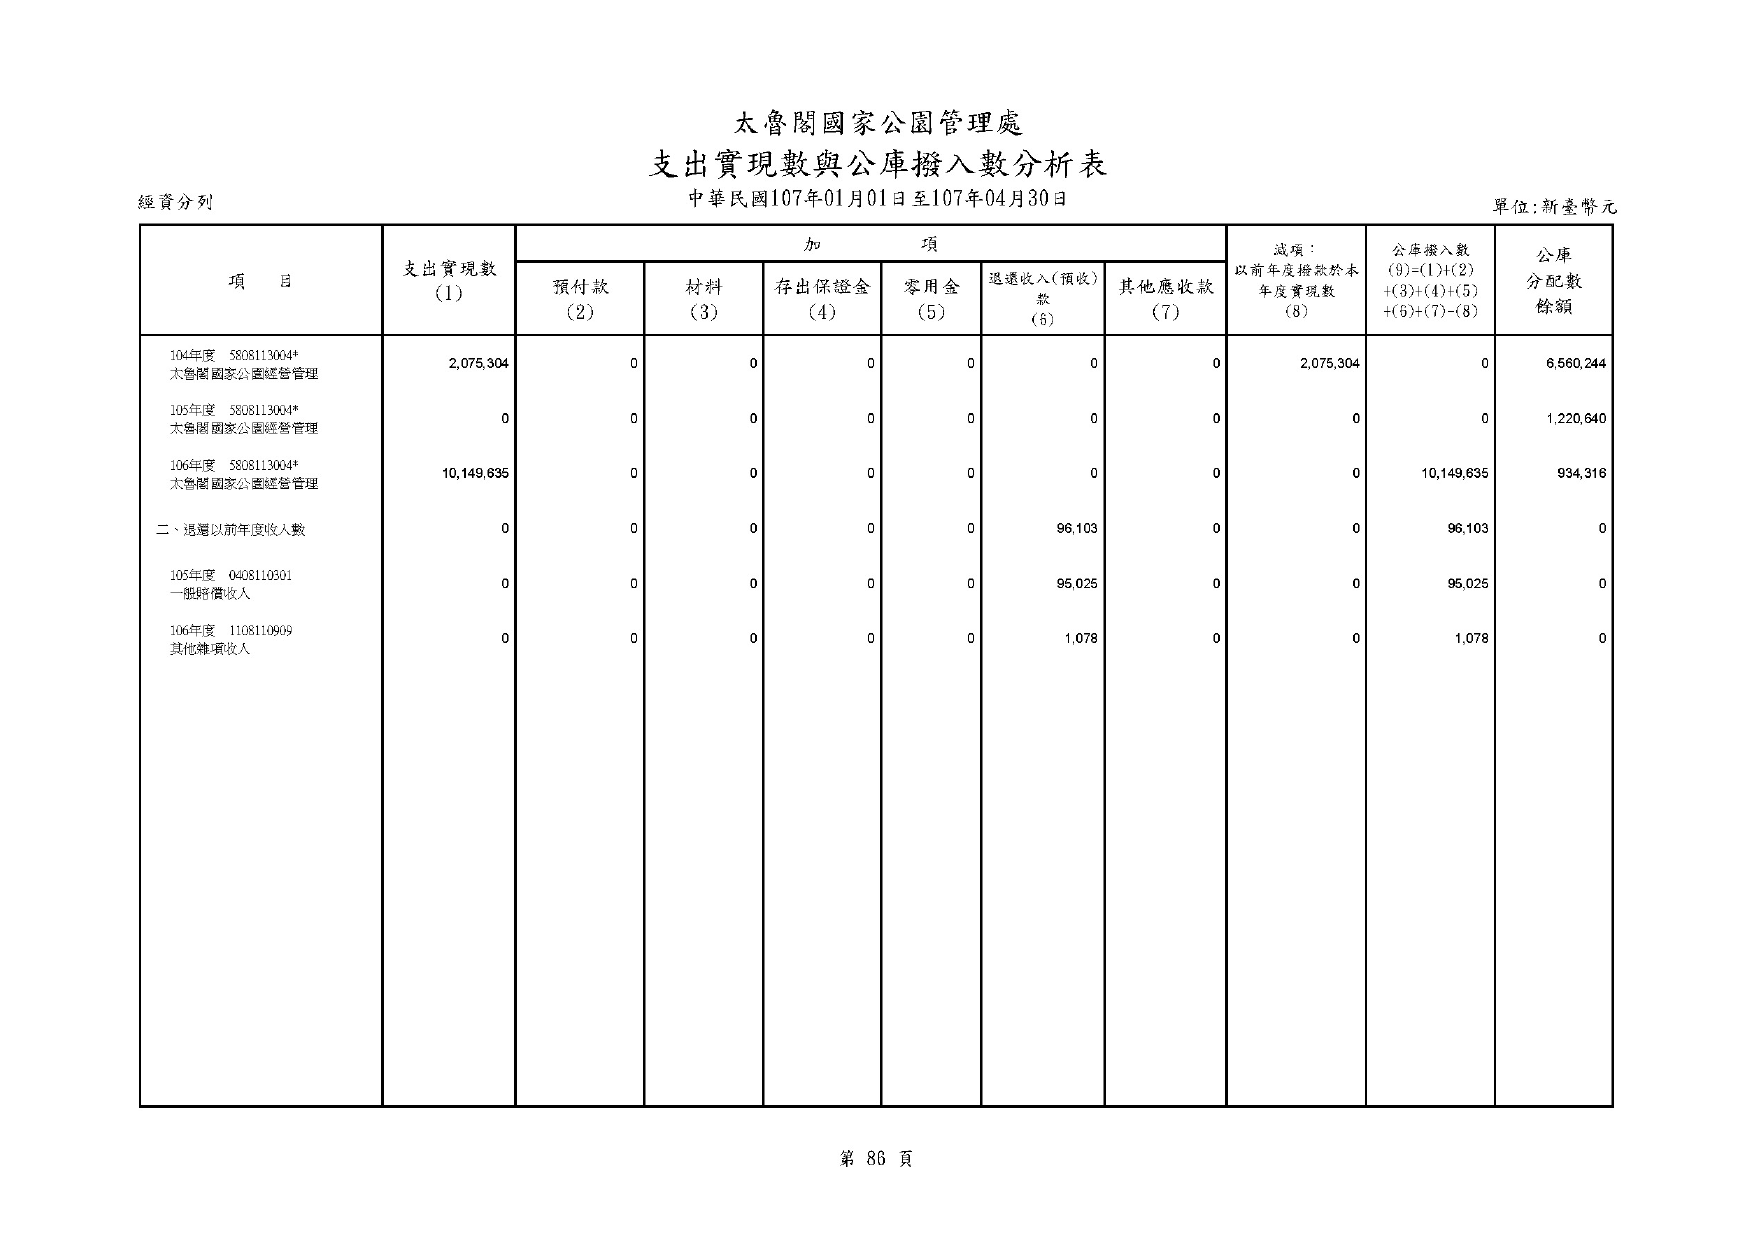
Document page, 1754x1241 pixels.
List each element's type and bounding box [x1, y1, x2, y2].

picture [59, 59, 1695, 1216]
